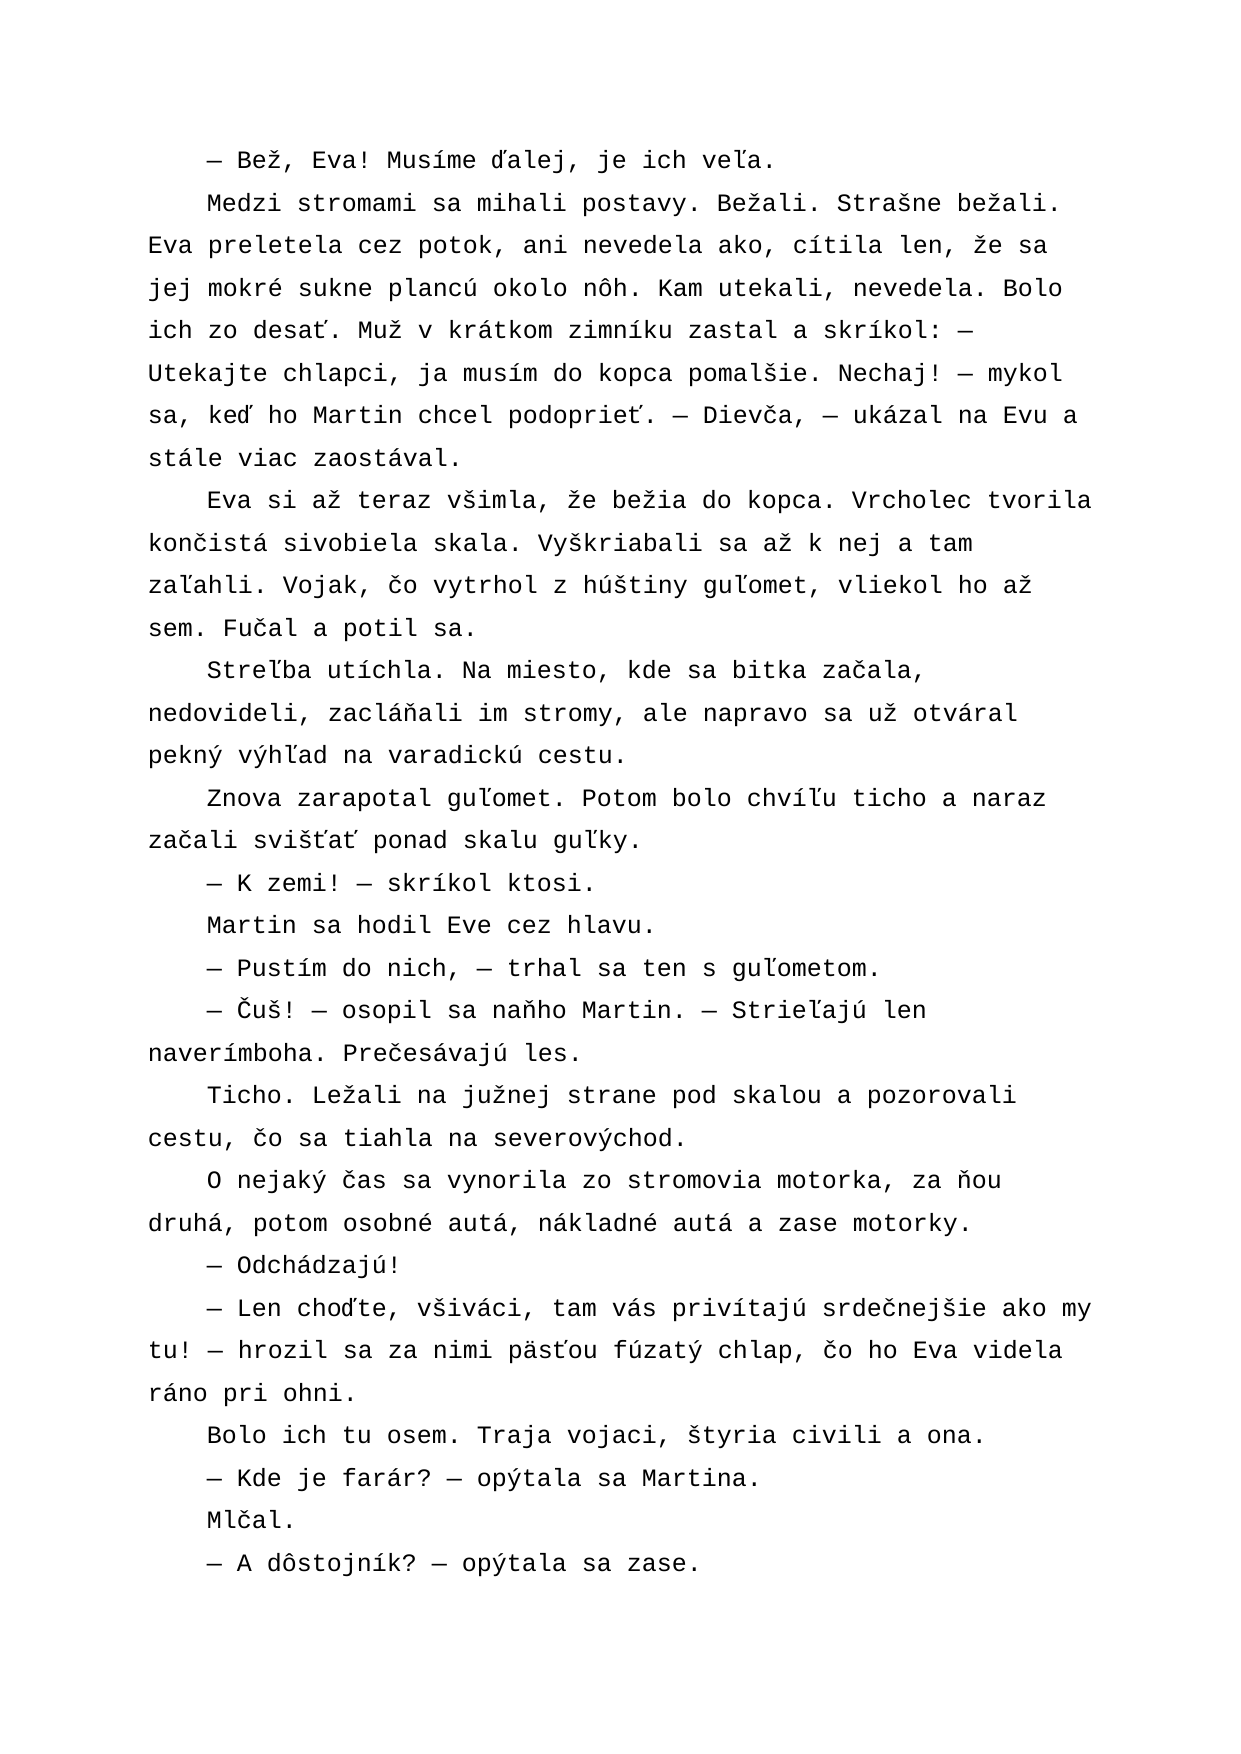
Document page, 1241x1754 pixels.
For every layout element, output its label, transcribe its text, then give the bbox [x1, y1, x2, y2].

text Eva si až teraz všimla, že bežia do kopca. Vrcholec tvorila končistá sivobiela skala. Vyškriabali sa až k nej a tam zaľahli. Vojak, čo vytrhol z húštiny guľomet, vliekol ho až sem. Fučal a potil sa. [148, 488, 1093, 643]
text — Kde je farár? — opýtala sa Martina. [148, 1465, 1093, 1493]
text Medzi stromami sa mihali postavy. Bežali. Strašne bežali. Eva preletela cez potok, ani nevedela ako, cítila len, že sa jej mokré sukne plancú okolo nôh. Kam utekali, nevedela. Bolo ich zo desať. Muž v krátkom zimníku zastal a skríkol: — Utekajte chlapci, ja musím do kopca pomalšie. Nechaj! — mykol sa, keď ho Martin chcel podoprieť. — Dievča, — ukázal na Evu a stále viac zaostával. [148, 190, 1093, 473]
text — Čuš! — osopil sa naňho Martin. — Strieľajú len naverímboha. Prečesávajú les. [148, 998, 1093, 1068]
text Mlčal. [148, 1508, 1093, 1536]
text Streľba utíchla. Na miesto, kde sa bitka začala, nedovideli, zacláňali im stromy, ale napravo sa už otváral pekný výhľad na varadickú cestu. [148, 658, 1093, 771]
text Bolo ich tu osem. Traja vojaci, štyria civili a ona. [148, 1423, 1093, 1451]
text Martin sa hodil Eve cez hlavu. [148, 913, 1093, 941]
text O nejaký čas sa vynorila zo stromovia motorka, za ňou druhá, potom osobné autá, nákladné autá a zase motorky. [148, 1168, 1093, 1238]
text Znova zarapotal guľomet. Potom bolo chvíľu ticho a naraz začali svišťať ponad skalu guľky. [148, 785, 1093, 856]
text — Len choďte, všiváci, tam vás privítajú srdečnejšie ako my tu! — hrozil sa za nimi päsťou fúzatý chlap, čo ho Eva videla ráno pri ohni. [148, 1295, 1093, 1408]
text — Pustím do nich, — trhal sa ten s guľometom. [148, 955, 1093, 983]
text — A dôstojník? — opýtala sa zase. [148, 1550, 1093, 1578]
text — Bež, Eva! Musíme ďalej, je ich veľa. [148, 148, 1093, 176]
text Ticho. Ležali na južnej strane pod skalou a pozorovali cestu, čo sa tiahla na severovýchod. [148, 1083, 1093, 1153]
text — Odchádzajú! [148, 1253, 1093, 1281]
text — K zemi! — skríkol ktosi. [148, 870, 1093, 898]
